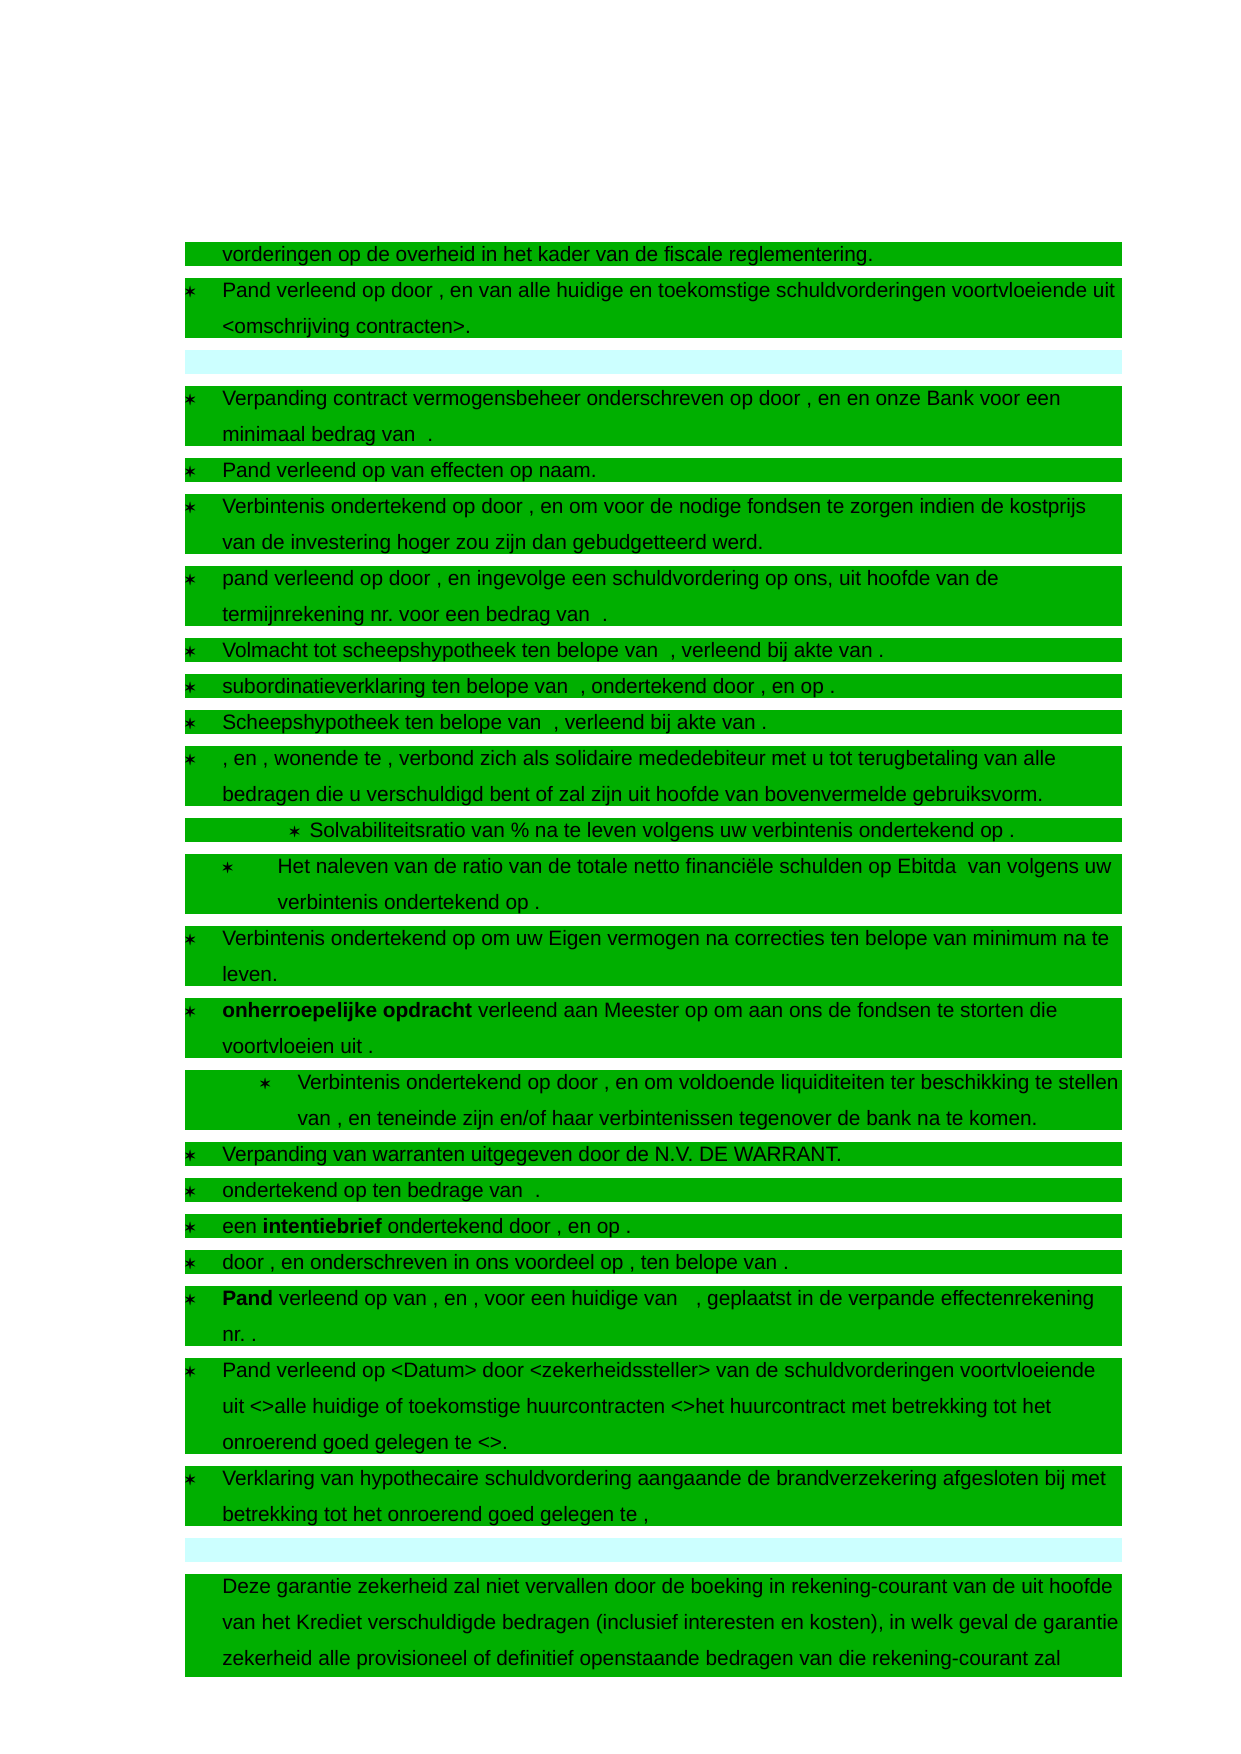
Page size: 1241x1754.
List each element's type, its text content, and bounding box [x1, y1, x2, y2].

list Pand verleend op <Datum> door <zekerheidssteller> van de schuldvorderingen voortvloeiende uit <>alle huidige of toekomstige huurcontracten <>het huurcontract met betrekking tot het onroerend goed gelegen te <>. [185, 1358, 1122, 1454]
list pand verleend op door , en ingevolge een schuldvordering op ons, uit hoofde van de termijnrekening nr. voor een bedrag van . [185, 566, 1122, 626]
list Verbintenis ondertekend op om uw Eigen vermogen na correcties ten belope van minimum na te leven. [185, 926, 1122, 986]
list Pand verleend op van effecten op naam. [185, 458, 1122, 482]
list vorderingen op de overheid in het kader van de fiscale reglementering. [185, 242, 1122, 266]
list een intentiebrief ondertekend door , en op . [185, 1214, 1122, 1238]
list Het naleven van de ratio van de totale netto financiële schulden op Ebitda van volgens uw verbintenis ondertekend op . [222, 854, 1122, 914]
list Solvabiliteitsratio van % na te leven volgens uw verbintenis ondertekend op . [289, 818, 1122, 842]
list Volmacht tot scheepshypotheek ten belope van , verleend bij akte van . [185, 638, 1122, 662]
list subordinatieverklaring ten belope van , ondertekend door , en op . [185, 674, 1122, 698]
list , en , wonende te , verbond zich als solidaire mededebiteur met u tot terugbetaling van alle bedragen die u verschuldigd bent of zal zijn uit hoofde van bovenvermelde gebruiksvorm. [185, 746, 1122, 806]
list Verpanding contract vermogensbeheer onderschreven op door , en en onze Bank voor een minimaal bedrag van . [185, 386, 1122, 446]
list Scheepshypotheek ten belope van , verleend bij akte van . [185, 710, 1122, 734]
list door , en onderschreven in ons voordeel op , ten belope van . [185, 1250, 1122, 1274]
text Deze garantie zekerheid zal niet vervallen door de boeking in rekening-courant van de uit hoofde van het Krediet verschuldigde bedragen (inclusief interesten en kosten), in welk geval de garantie zekerheid alle provisioneel of definitief openstaande bedragen van die rekening-courant zal [222, 1574, 1122, 1670]
list Pand verleend op door , en van alle huidige en toekomstige schuldvorderingen voortvloeiende uit <omschrijving contracten>. [185, 278, 1122, 338]
list Verbintenis ondertekend op door , en om voor de nodige fondsen te zorgen indien de kostprijs van de investering hoger zou zijn dan gebudgetteerd werd. [185, 494, 1122, 554]
list onherroepelijke opdracht verleend aan Meester op om aan ons de fondsen te storten die voortvloeien uit . [185, 998, 1122, 1058]
list Verpanding van warranten uitgegeven door de N.V. DE WARRANT. [185, 1142, 1122, 1166]
list Verbintenis ondertekend op door , en om voldoende liquiditeiten ter beschikking te stellen van , en teneinde zijn en/of haar verbintenissen tegenover de bank na te komen. [260, 1070, 1122, 1130]
list Pand verleend op van , en , voor een huidige van , geplaatst in de verpande effectenrekening nr. . [185, 1286, 1122, 1346]
list ondertekend op ten bedrage van . [185, 1178, 1122, 1202]
list Verklaring van hypothecaire schuldvordering aangaande de brandverzekering afgesloten bij met betrekking tot het onroerend goed gelegen te , [185, 1466, 1122, 1526]
